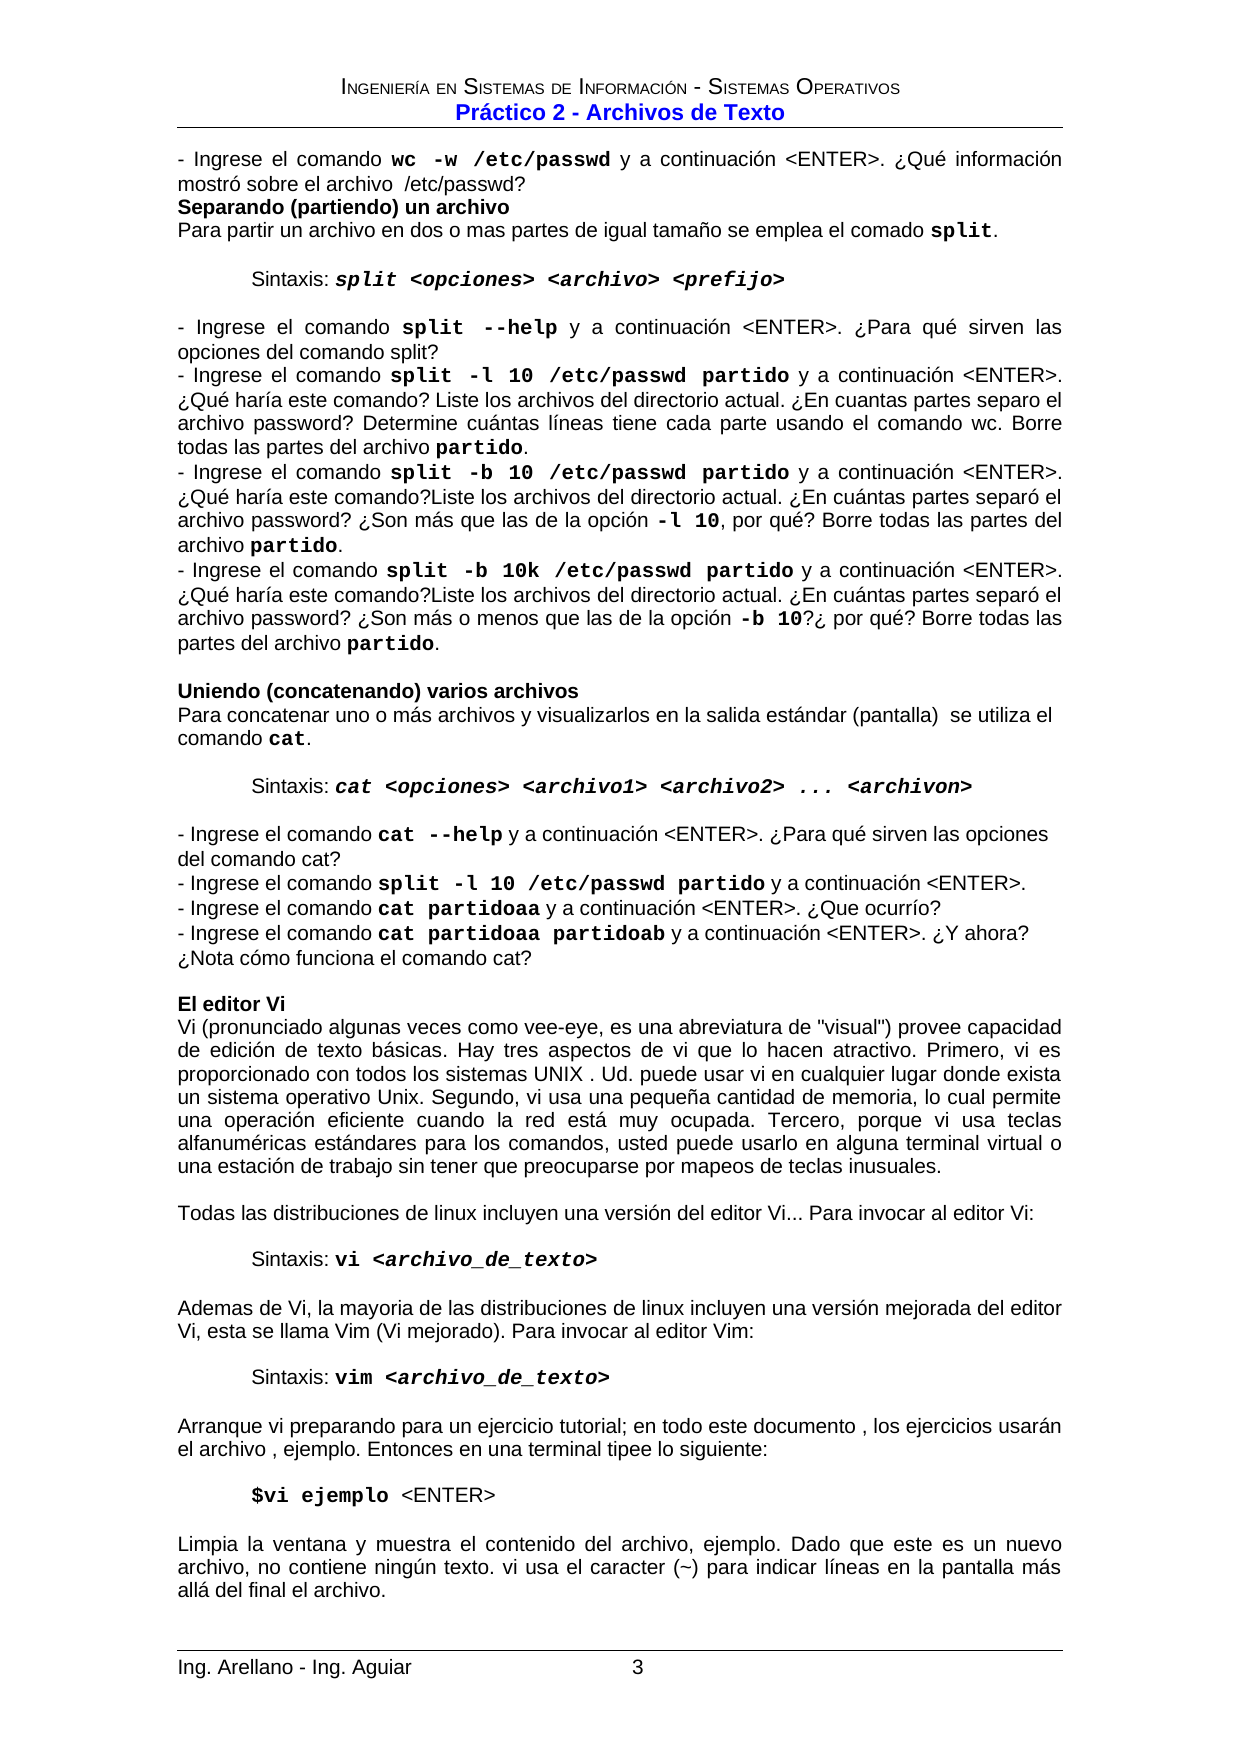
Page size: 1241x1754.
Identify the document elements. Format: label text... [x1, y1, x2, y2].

text - Ingrese el comando split -b 10k /etc/passwd partido y a continuación <ENTER>. ¿Qué haría este comando?Liste los archivos del directorio actual. ¿En cuántas partes separó el archivo password? ¿Son más o menos que las de la opción -b 10?¿ por qué? Borre todas las partes del archivo partido. [177, 558, 1063, 657]
text Vi (pronunciado algunas veces como vee-eye, es una abreviatura de "visual") provee capacidad de edición de texto básicas. Hay tres aspectos de vi que lo hacen atractivo. Primero, vi es proporcionado con todos los sistemas UNIX . Ud. puede usar vi en cualquier lugar donde exista un sistema operativo Unix. Segundo, vi usa una pequeña cantidad de memoria, lo cual permite una operación eficiente cuando la red está muy ocupada. Tercero, porque vi usa teclas alfanuméricas estándares para los comandos, usted puede usarlo en alguna terminal virtual o una estación de trabajo sin tener que preocuparse por mapeos de teclas inusuales. [177, 1016, 1063, 1178]
text Para concatenar uno o más archivos y visualizarlos en la salida estándar (pantalla) se utiliza el comando cat. [177, 703, 1063, 751]
text - Ingrese el comando cat --help y a continuación <ENTER>. ¿Para qué sirven las opciones del comando cat? [177, 823, 1063, 871]
text Arranque vi preparando para un ejercicio tutorial; en todo este documento , los ejercicios usarán el archivo , ejemplo. Entonces en una terminal tipee lo siguiente: [177, 1414, 1063, 1461]
text Todas las distribuciones de linux incluyen una versión del editor Vi... Para invocar al editor Vi: [177, 1202, 1063, 1225]
text Limpia la ventana y muestra el contenido del archivo, ejemplo. Dado que este es un nuevo archivo, no contiene ningún texto. vi usa el caracter (~) para indicar líneas en la pantalla más allá del final el archivo. [177, 1532, 1063, 1602]
text - Ingrese el comando wc -w /etc/passwd y a continuación <ENTER>. ¿Qué información mostró sobre el archivo /etc/passwd? [177, 148, 1063, 196]
text Para partir un archivo en dos o mas partes de igual tamaño se emplea el comado split. [177, 219, 1063, 244]
text Uniendo (concatenando) varios archivos [177, 680, 1063, 703]
text - Ingrese el comando cat partidoaa partidoab y a continuación <ENTER>. ¿Y ahora? ¿Nota cómo funciona el comando cat? [177, 921, 1063, 969]
text Sintaxis: split <opciones> <archivo> <prefijo> [177, 267, 1063, 292]
text Sintaxis: vi <archivo_de_texto> [177, 1248, 1063, 1273]
text - Ingrese el comando cat partidoaa y a continuación <ENTER>. ¿Que ocurrío? [177, 896, 1063, 921]
text - Ingrese el comando split --help y a continuación <ENTER>. ¿Para qué sirven las opciones del comando split? [177, 316, 1063, 364]
text Separando (partiendo) un archivo [177, 196, 1063, 219]
text El editor Vi [177, 993, 1063, 1016]
text - Ingrese el comando split -l 10 /etc/passwd partido y a continuación <ENTER>. [177, 871, 1063, 896]
text Ademas de Vi, la mayoria de las distribuciones de linux incluyen una versión mejorada del editor Vi, esta se llama Vim (Vi mejorado). Para invocar al editor Vim: [177, 1296, 1063, 1343]
text Sintaxis: vim <archivo_de_texto> [177, 1366, 1063, 1391]
text $vi ejemplo <ENTER> [177, 1484, 1063, 1509]
text - Ingrese el comando split -b 10 /etc/passwd partido y a continuación <ENTER>. ¿Qué haría este comando?Liste los archivos del directorio actual. ¿En cuántas partes separó el archivo password? ¿Son más que las de la opción -l 10, por qué? Borre todas las partes del archivo partido. [177, 460, 1063, 558]
text - Ingrese el comando split -l 10 /etc/passwd partido y a continuación <ENTER>. ¿Qué haría este comando? Liste los archivos del directorio actual. ¿En cuantas partes separo el archivo password? Determine cuántas líneas tiene cada parte usando el comando wc. Borre todas las partes del archivo partido. [177, 364, 1063, 460]
text Sintaxis: cat <opciones> <archivo1> <archivo2> ... <archivon> [177, 775, 1063, 800]
